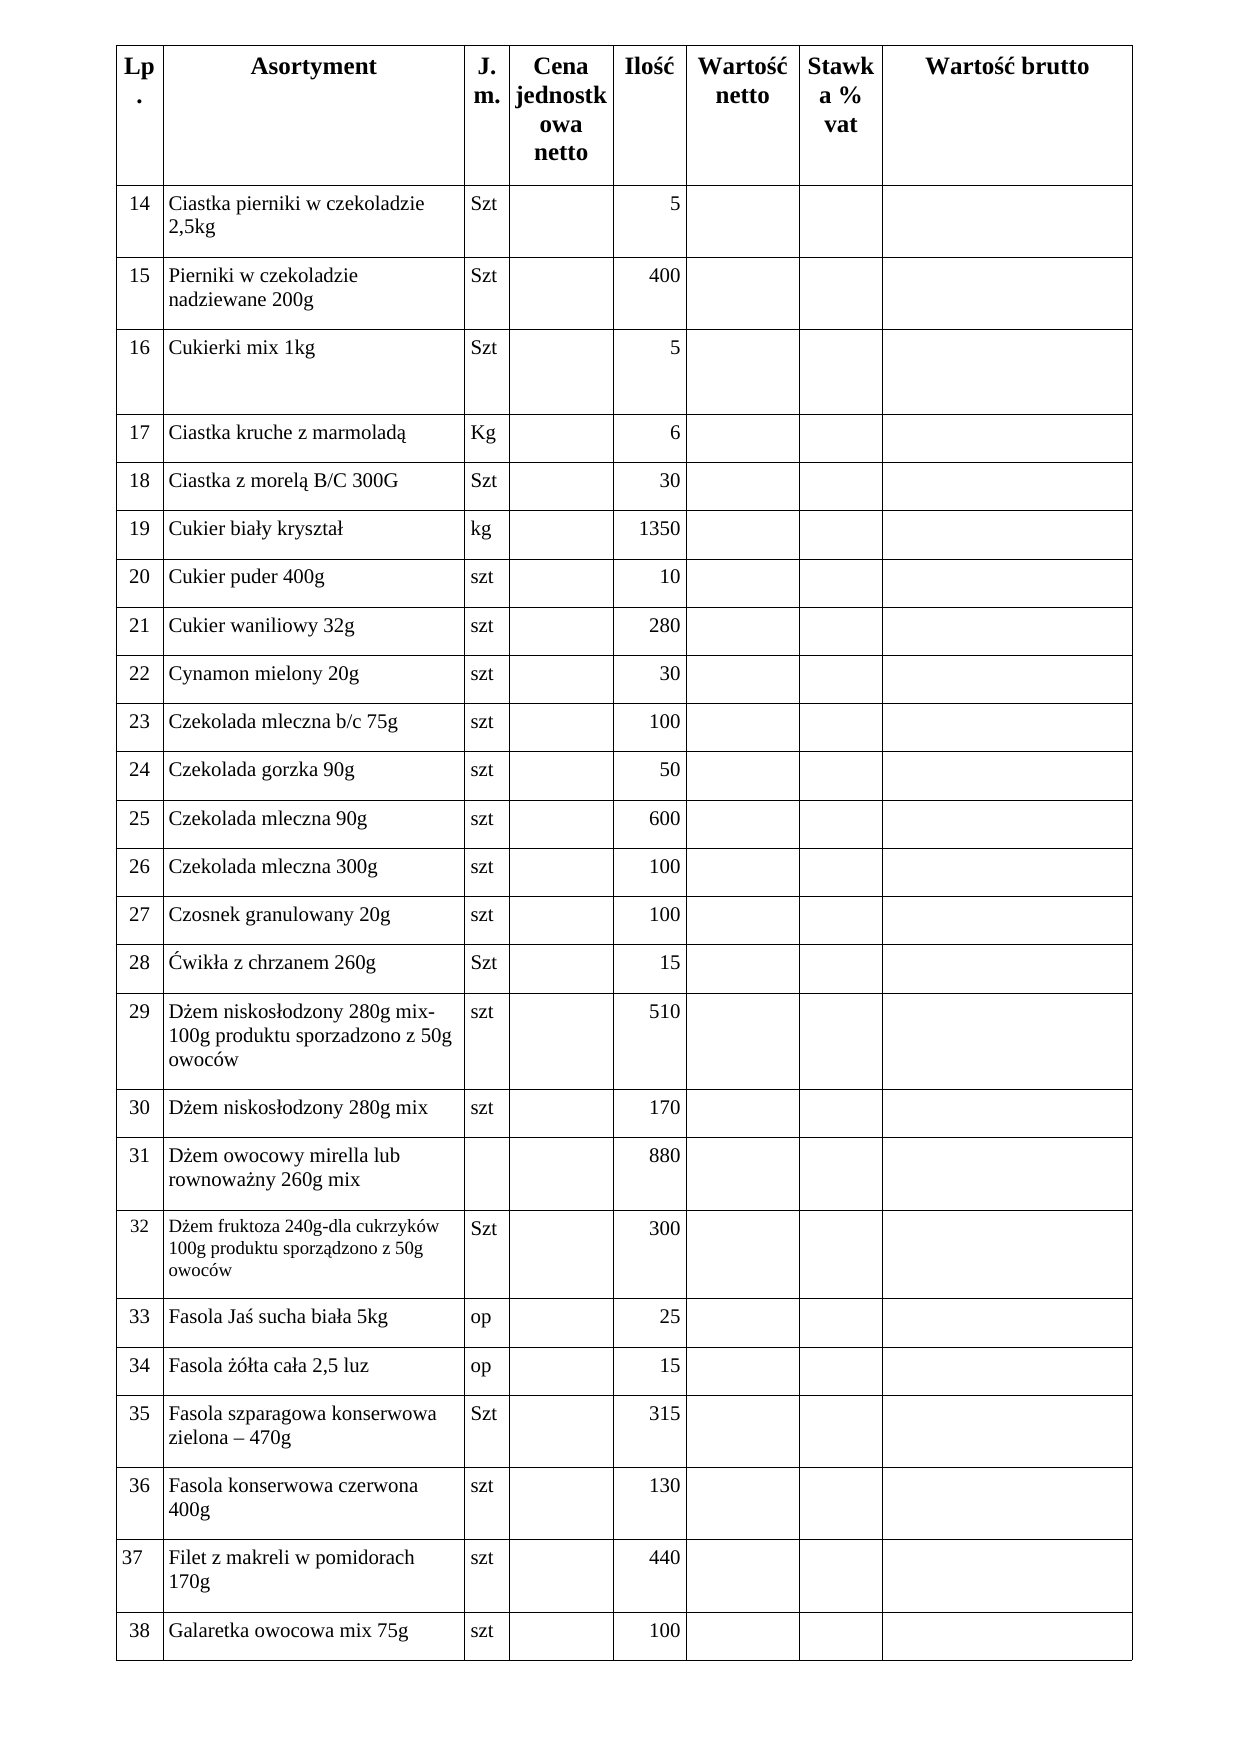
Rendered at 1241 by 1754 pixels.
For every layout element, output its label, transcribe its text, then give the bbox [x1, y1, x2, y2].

table_cell [510, 560, 613, 607]
table_cell 280 [614, 608, 686, 655]
table_cell 170 [614, 1090, 686, 1137]
table_cell 100 [614, 849, 686, 896]
table_header Lp. [117, 46, 163, 184]
table_cell 34 [117, 1348, 163, 1395]
table_cell [510, 1348, 613, 1395]
table_cell [883, 1348, 1132, 1395]
table_cell Szt [465, 1211, 509, 1298]
table_cell 1350 [614, 511, 686, 558]
table_cell 29 [117, 994, 163, 1089]
table_cell [510, 608, 613, 655]
table_cell 33 [117, 1299, 163, 1347]
table_cell szt [465, 656, 509, 703]
table_cell Cukier biały kryształ [164, 511, 464, 558]
table_cell szt [465, 1090, 509, 1137]
table_cell 22 [117, 656, 163, 703]
table_cell 18 [117, 463, 163, 510]
table_cell [687, 849, 799, 896]
table_cell op [465, 1348, 509, 1395]
table_cell [883, 801, 1132, 848]
table_cell Szt [465, 258, 509, 329]
table_cell Czosnek granulowany 20g [164, 897, 464, 944]
table_cell [687, 1090, 799, 1137]
table_cell [510, 801, 613, 848]
table_cell [800, 1138, 882, 1209]
table_cell Filet z makreli w pomidorach 170g [164, 1540, 464, 1612]
table_cell [687, 656, 799, 703]
table_cell 15 [614, 945, 686, 993]
table_cell [687, 608, 799, 655]
table_cell 510 [614, 994, 686, 1089]
table_cell [800, 186, 882, 257]
table_cell Fasola konserwowa czerwona 400g [164, 1468, 464, 1539]
table_header Asortyment [164, 46, 464, 184]
table_cell 880 [614, 1138, 686, 1209]
table_cell [800, 656, 882, 703]
table_header Ilość [614, 46, 686, 184]
table_cell [800, 994, 882, 1089]
table_cell [883, 330, 1132, 414]
table_cell [800, 330, 882, 414]
table_cell [510, 1138, 613, 1209]
table_cell [883, 1138, 1132, 1209]
table_cell [687, 897, 799, 944]
table_cell 6 [614, 415, 686, 462]
table_cell [883, 415, 1132, 462]
table_cell [510, 1468, 613, 1539]
table_cell 26 [117, 849, 163, 896]
table_cell 5 [614, 186, 686, 257]
table_cell [687, 511, 799, 558]
table_cell [800, 1090, 882, 1137]
table_cell [510, 1299, 613, 1347]
table_cell Dżem fruktoza 240g-dla cukrzyków 100g produktu sporządzono z 50g owoców [164, 1211, 464, 1298]
table_cell 440 [614, 1540, 686, 1612]
table_cell [883, 994, 1132, 1089]
table_cell Galaretka owocowa mix 75g [164, 1613, 464, 1660]
table_cell [800, 1540, 882, 1612]
table_cell [883, 945, 1132, 993]
table_cell Pierniki w czekoladzie nadziewane 200g [164, 258, 464, 329]
table_cell 50 [614, 752, 686, 800]
table_cell [510, 752, 613, 800]
table_cell 300 [614, 1211, 686, 1298]
table_cell [883, 463, 1132, 510]
table_cell [687, 330, 799, 414]
table_cell [687, 1138, 799, 1209]
table_cell [800, 1299, 882, 1347]
table_cell [800, 945, 882, 993]
table_cell [687, 463, 799, 510]
table_cell 315 [614, 1396, 686, 1467]
table_cell [883, 186, 1132, 257]
table_header J. m. [465, 46, 509, 184]
table_cell [800, 463, 882, 510]
table_cell Czekolada mleczna 300g [164, 849, 464, 896]
table_cell [687, 704, 799, 751]
table_cell [883, 752, 1132, 800]
table_cell [800, 849, 882, 896]
table_cell [510, 511, 613, 558]
table_cell Czekolada mleczna 90g [164, 801, 464, 848]
table_cell [883, 849, 1132, 896]
table_cell [510, 258, 613, 329]
table_cell 100 [614, 704, 686, 751]
table_cell [883, 560, 1132, 607]
table_cell 5 [614, 330, 686, 414]
table_cell 100 [614, 1613, 686, 1660]
table_cell Ciastka pierniki w czekoladzie 2,5kg [164, 186, 464, 257]
table_cell szt [465, 801, 509, 848]
table_cell [800, 752, 882, 800]
table_cell [510, 656, 613, 703]
table_cell [687, 1540, 799, 1612]
table_header Cena jednostkowa netto [510, 46, 613, 184]
table_cell [883, 1211, 1132, 1298]
table_cell [883, 897, 1132, 944]
table_cell [800, 258, 882, 329]
table_cell [687, 801, 799, 848]
table_cell Ćwikła z chrzanem 260g [164, 945, 464, 993]
table_cell 37 [117, 1540, 163, 1612]
table_cell Czekolada mleczna b/c 75g [164, 704, 464, 751]
table_cell [800, 1211, 882, 1298]
table_cell 23 [117, 704, 163, 751]
table_cell [883, 258, 1132, 329]
table_cell [883, 704, 1132, 751]
table_cell szt [465, 994, 509, 1089]
table_cell [510, 849, 613, 896]
table_cell [800, 560, 882, 607]
table_cell [510, 1090, 613, 1137]
table_cell Cukier waniliowy 32g [164, 608, 464, 655]
table_cell [800, 608, 882, 655]
table_cell [883, 608, 1132, 655]
table_cell 30 [614, 463, 686, 510]
table_cell [800, 897, 882, 944]
table_cell [800, 1348, 882, 1395]
table_cell Dżem niskosłodzony 280g mix-100g produktu sporzadzono z 50g owoców [164, 994, 464, 1089]
table_cell szt [465, 752, 509, 800]
table_cell [510, 945, 613, 993]
table_cell Cukierki mix 1kg [164, 330, 464, 414]
table_cell 100 [614, 897, 686, 944]
table_cell [800, 801, 882, 848]
table_cell [883, 1613, 1132, 1660]
table_cell Szt [465, 945, 509, 993]
table_cell szt [465, 560, 509, 607]
table_cell Czekolada gorzka 90g [164, 752, 464, 800]
table_cell Fasola szparagowa konserwowa zielona – 470g [164, 1396, 464, 1467]
table_cell [800, 1613, 882, 1660]
table_cell 15 [117, 258, 163, 329]
table_cell [687, 1468, 799, 1539]
table_cell [510, 994, 613, 1089]
table_cell [883, 656, 1132, 703]
table_cell [687, 752, 799, 800]
table_cell [800, 704, 882, 751]
table_header Wartość netto [687, 46, 799, 184]
table_cell op [465, 1299, 509, 1347]
table_cell 21 [117, 608, 163, 655]
table_cell Ciastka kruche z marmoladą [164, 415, 464, 462]
table_cell 16 [117, 330, 163, 414]
table_cell Fasola żółta cała 2,5 luz [164, 1348, 464, 1395]
table_cell Fasola Jaś sucha biała 5kg [164, 1299, 464, 1347]
table_cell 25 [117, 801, 163, 848]
table_cell 38 [117, 1613, 163, 1660]
table_cell [465, 1138, 509, 1209]
table_cell [687, 1211, 799, 1298]
table_cell 32 [117, 1211, 163, 1298]
table_cell [687, 994, 799, 1089]
table_cell [883, 1468, 1132, 1539]
table_cell Cynamon mielony 20g [164, 656, 464, 703]
table_cell [687, 1613, 799, 1660]
table_cell [510, 1211, 613, 1298]
table_cell [800, 1396, 882, 1467]
table_cell Dżem owocowy mirella lub rownoważny 260g mix [164, 1138, 464, 1209]
table_cell [510, 1396, 613, 1467]
table_cell [510, 463, 613, 510]
table_cell szt [465, 897, 509, 944]
table_cell Szt [465, 463, 509, 510]
table_cell Cukier puder 400g [164, 560, 464, 607]
table_cell szt [465, 704, 509, 751]
table_cell szt [465, 1613, 509, 1660]
table_cell 25 [614, 1299, 686, 1347]
table_cell [687, 560, 799, 607]
table_cell 35 [117, 1396, 163, 1467]
table_cell 15 [614, 1348, 686, 1395]
table_cell [510, 704, 613, 751]
table_cell 20 [117, 560, 163, 607]
table_cell [883, 1090, 1132, 1137]
table_cell Szt [465, 186, 509, 257]
table_cell 10 [614, 560, 686, 607]
table_cell szt [465, 608, 509, 655]
table_cell 27 [117, 897, 163, 944]
table_cell 24 [117, 752, 163, 800]
table_cell [687, 1348, 799, 1395]
table_cell [687, 1299, 799, 1347]
table_cell 30 [614, 656, 686, 703]
table_cell [510, 1613, 613, 1660]
table_cell [510, 330, 613, 414]
table_cell [687, 945, 799, 993]
table_cell [510, 897, 613, 944]
table_cell [800, 1468, 882, 1539]
table_cell [687, 186, 799, 257]
table_header Wartość brutto [883, 46, 1132, 184]
table_cell Szt [465, 1396, 509, 1467]
table_cell 17 [117, 415, 163, 462]
table_cell 36 [117, 1468, 163, 1539]
table_cell [883, 1396, 1132, 1467]
table_cell [687, 415, 799, 462]
table_cell [883, 511, 1132, 558]
table_cell Kg [465, 415, 509, 462]
table_cell [510, 415, 613, 462]
table_cell 600 [614, 801, 686, 848]
table_cell [800, 415, 882, 462]
table_cell Ciastka z morelą B/C 300G [164, 463, 464, 510]
table_cell szt [465, 1540, 509, 1612]
table_cell Dżem niskosłodzony 280g mix [164, 1090, 464, 1137]
table_header Stawka % vat [800, 46, 882, 184]
table_cell [883, 1299, 1132, 1347]
table_cell 31 [117, 1138, 163, 1209]
table_cell Szt [465, 330, 509, 414]
table_cell 28 [117, 945, 163, 993]
table_cell [687, 258, 799, 329]
table_cell [687, 1396, 799, 1467]
table_cell 14 [117, 186, 163, 257]
table_cell 130 [614, 1468, 686, 1539]
table_cell 400 [614, 258, 686, 329]
table_cell 30 [117, 1090, 163, 1137]
table_cell 19 [117, 511, 163, 558]
table_cell kg [465, 511, 509, 558]
table_cell szt [465, 1468, 509, 1539]
table_cell [510, 1540, 613, 1612]
table_cell szt [465, 849, 509, 896]
table_cell [883, 1540, 1132, 1612]
table_cell [800, 511, 882, 558]
table_cell [510, 186, 613, 257]
